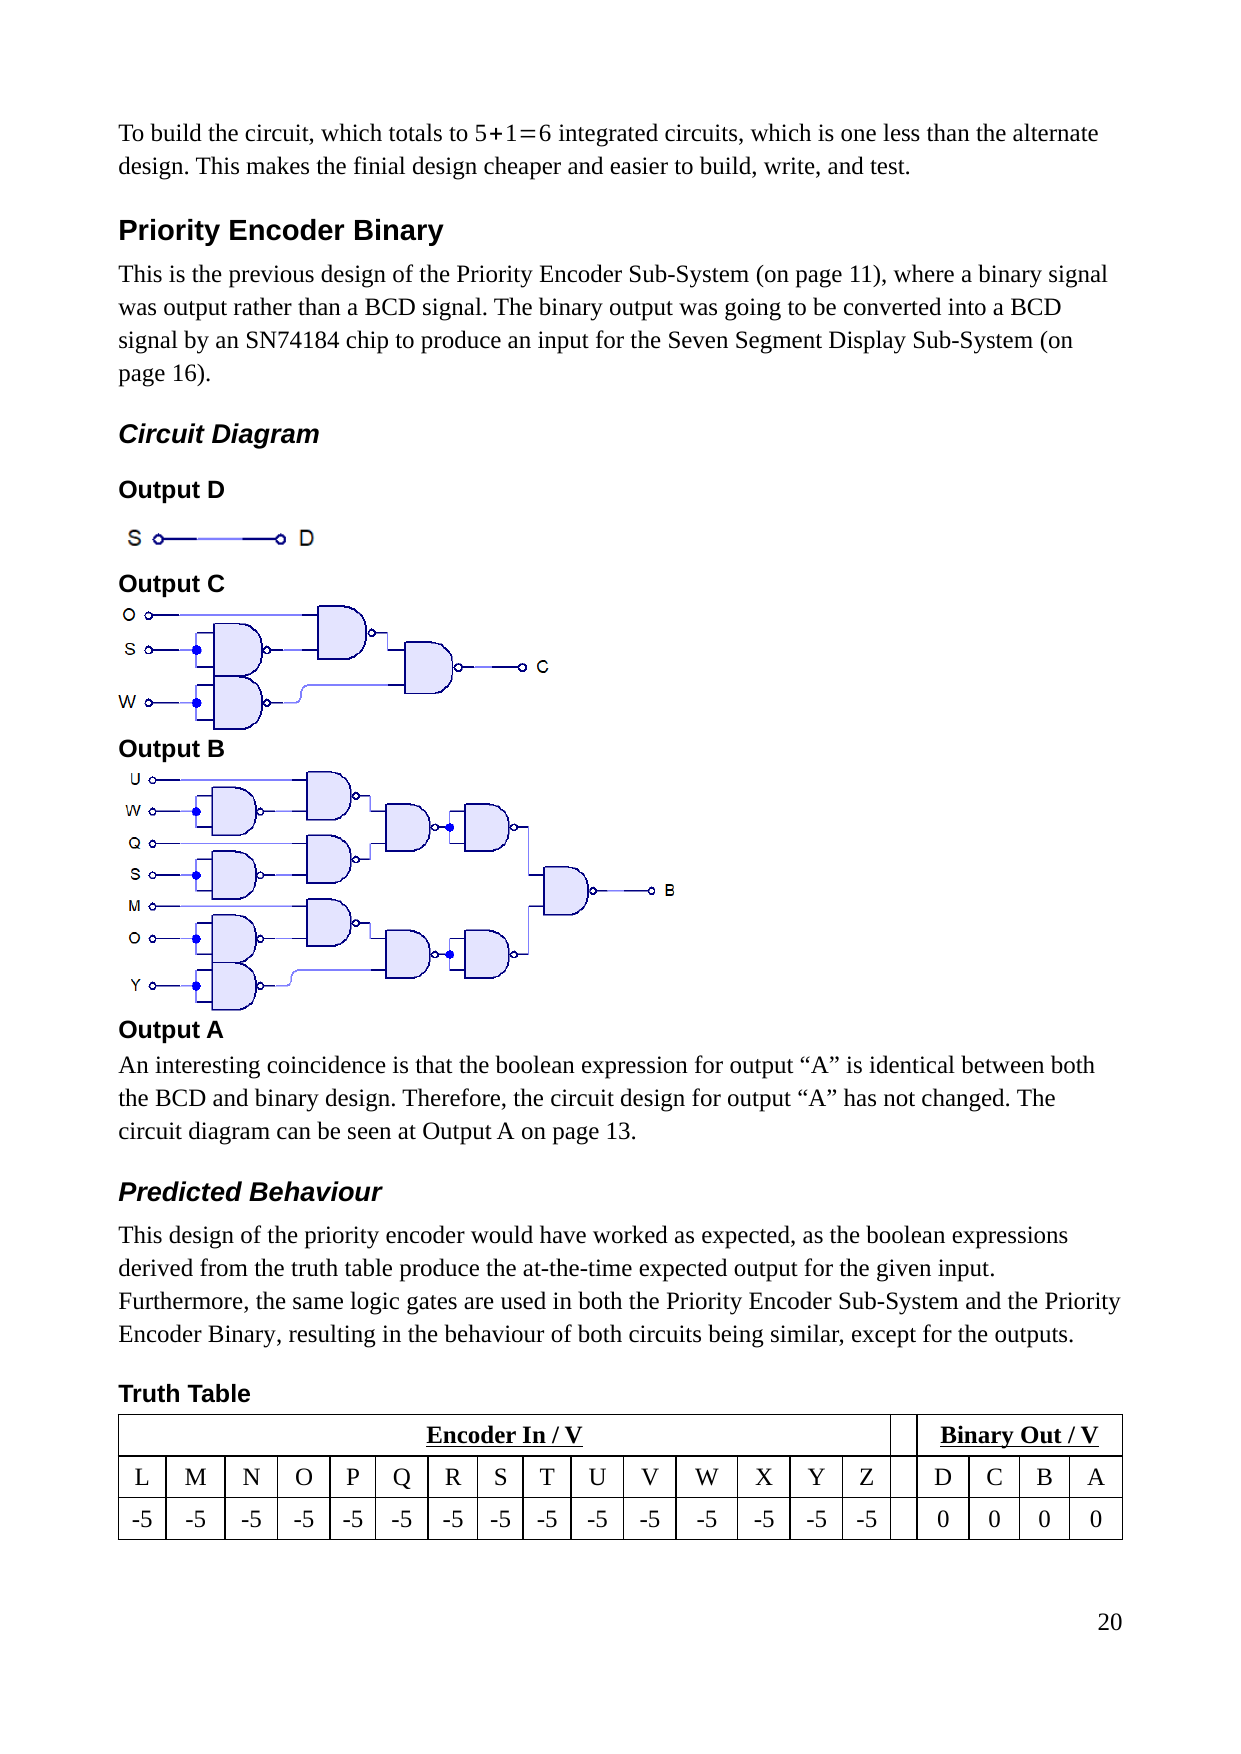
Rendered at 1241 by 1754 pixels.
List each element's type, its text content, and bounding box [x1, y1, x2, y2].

picture [118, 509, 334, 569]
table_cell [891, 1498, 916, 1539]
table_cell L [119, 1457, 165, 1497]
table_cell M [167, 1457, 224, 1497]
subtitle Predicted Behaviour [118, 1176, 1122, 1207]
table_cell -5 [791, 1498, 842, 1539]
table_cell C [970, 1457, 1019, 1497]
table_cell -5 [226, 1498, 277, 1539]
table_cell -5 [524, 1498, 570, 1539]
table_header Encoder In / V [119, 1415, 890, 1455]
table_cell T [524, 1457, 570, 1497]
table_cell Q [376, 1457, 427, 1497]
subtitle Output C [118, 569, 1122, 598]
text To build the circuit, which totals to integrated circuits, which is one less than the alternate design. This makes the finial design cheaper and easier to build, write, and test. [118, 118, 1122, 180]
table_cell R [429, 1457, 477, 1497]
table_cell -5 [738, 1498, 789, 1539]
table_cell X [738, 1457, 789, 1497]
text An interesting coincidence is that the boolean expression for output “A” is identical between both the BCD and binary design. Therefore, the circuit design for output “A” has not changed. The circuit diagram can be seen at Output A on page 13. [118, 1050, 1122, 1144]
table_cell -5 [843, 1498, 890, 1539]
table_cell -5 [331, 1498, 375, 1539]
table_cell B [1020, 1457, 1069, 1497]
table_cell -5 [119, 1498, 165, 1539]
table_cell D [918, 1457, 968, 1497]
table_cell O [278, 1457, 329, 1497]
table_cell -5 [167, 1498, 224, 1539]
table_cell V [624, 1457, 675, 1497]
table_cell S [478, 1457, 522, 1497]
table_cell -5 [376, 1498, 427, 1539]
table_cell W [677, 1457, 737, 1497]
table_cell A [1070, 1457, 1122, 1497]
table_cell 0 [1020, 1498, 1069, 1539]
subtitle Circuit Diagram [118, 418, 1122, 450]
subtitle Priority Encoder Binary [118, 213, 1122, 247]
table_cell -5 [572, 1498, 623, 1539]
table_cell N [226, 1457, 277, 1497]
table_header [891, 1415, 916, 1455]
table_header Binary Out / V [918, 1415, 1122, 1455]
text This design of the priority encoder would have worked as expected, as the boolean expressions derived from the truth table produce the at-the-time expected output for the given input. Furthermore, the same logic gates are used in both the Priority Encoder Sub-System and the Priority Encoder Binary, resulting in the behaviour of both circuits being similar, except for the outputs. [118, 1220, 1122, 1347]
table_cell P [331, 1457, 375, 1497]
table_cell -5 [624, 1498, 675, 1539]
table_cell U [572, 1457, 623, 1497]
text This is the previous design of the Priority Encoder Sub-System (on page 11), where a binary signal was output rather than a BCD signal. The binary output was going to be converted into a BCD signal by an SN74184 chip to produce an input for the Seven Segment Display Sub-System (on page 16). [118, 259, 1122, 387]
subtitle Truth Table [118, 1379, 1122, 1408]
table_cell -5 [677, 1498, 737, 1539]
table_cell 0 [1070, 1498, 1122, 1539]
table_cell -5 [278, 1498, 329, 1539]
table_cell [891, 1457, 916, 1497]
picture [118, 604, 555, 734]
table_cell Y [791, 1457, 842, 1497]
subtitle Output A [118, 1015, 1122, 1043]
table_cell Z [843, 1457, 890, 1497]
subtitle Output B [118, 734, 1122, 763]
subtitle Output D [118, 475, 1122, 503]
table_cell 0 [918, 1498, 968, 1539]
table_cell 0 [970, 1498, 1019, 1539]
picture [118, 768, 678, 1015]
table_cell -5 [429, 1498, 477, 1539]
table_cell -5 [478, 1498, 522, 1539]
